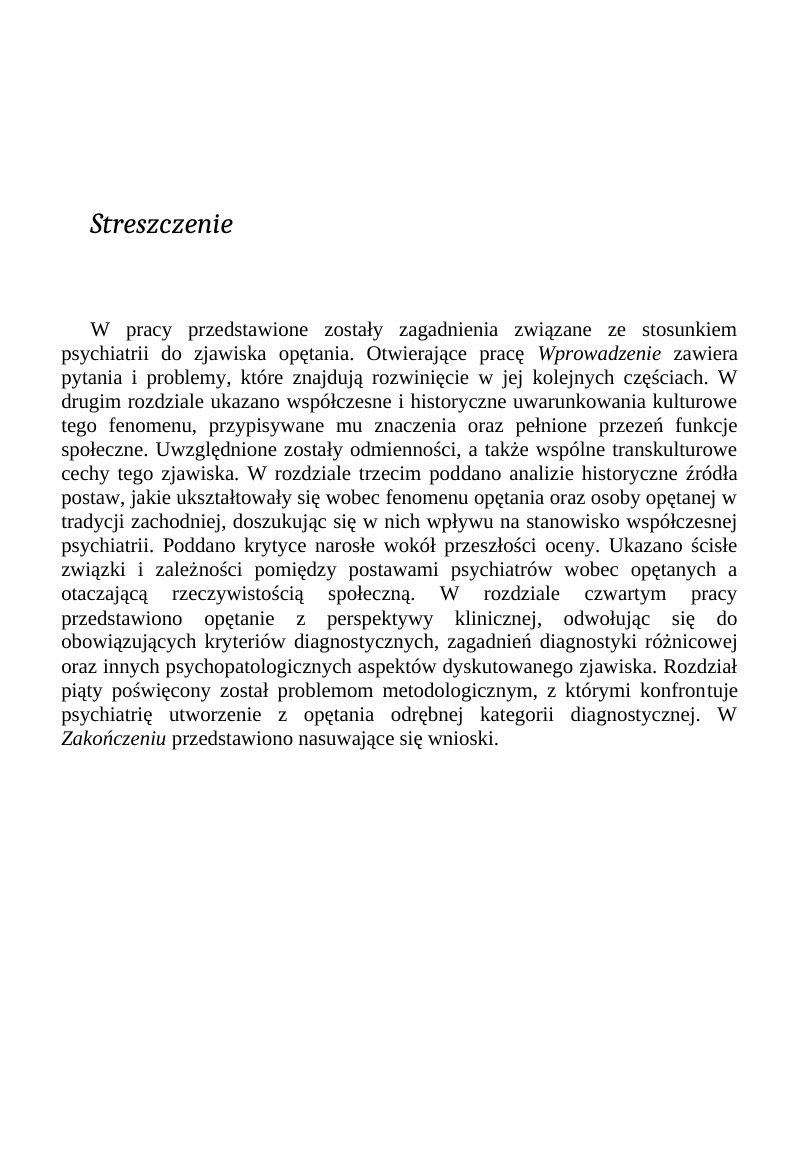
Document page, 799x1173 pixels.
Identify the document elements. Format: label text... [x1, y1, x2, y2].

subtitle Streszczenie [61, 208, 738, 241]
text W pracy przedstawione zostały zagadnienia związane ze stosunkiem psychiatrii do zjawiska opętania. Otwierające pracę Wprowadzenie zawiera pytania i problemy, które znajdują rozwinięcie w jej kolejnych częściach. W drugim rozdziale ukazano współczesne i historyczne uwarunkowania kulturowe tego fenomenu, przypisywane mu znaczenia oraz pełnione przezeń funkcje społeczne. Uwzględnione zostały odmienności, a także wspólne transkulturowe cechy tego zjawiska. W rozdziale trzecim pod­dano analizie historyczne źródła postaw, jakie ukształtowały się wobec fenomenu opętania oraz osoby opętanej w tradycji zachodniej, doszuku­jąc się w nich wpływu na stanowisko współczesnej psychiatrii. Poddano krytyce narosłe wokół przeszłości oceny. Ukazano ścisłe związki i zależ­ności pomiędzy postawami psychiatrów wobec opętanych a otaczającą rzeczywistością społeczną. W rozdziale czwartym pracy przedstawiono opętanie z perspektywy klinicznej, odwołując się do obowiązujących kry­teriów diagnostycznych, zagadnień diagnostyki różnicowej oraz innych psychopatologicznych aspektów dyskutowanego zjawiska. Rozdział pią­ty poświęcony został problemom metodologicznym, z którymi konfron­tuje psychiatrię utworzenie z opętania odrębnej kategorii diagnostycznej. W Zakończeniu przedstawiono nasuwające się wnioski. [61, 317, 738, 750]
